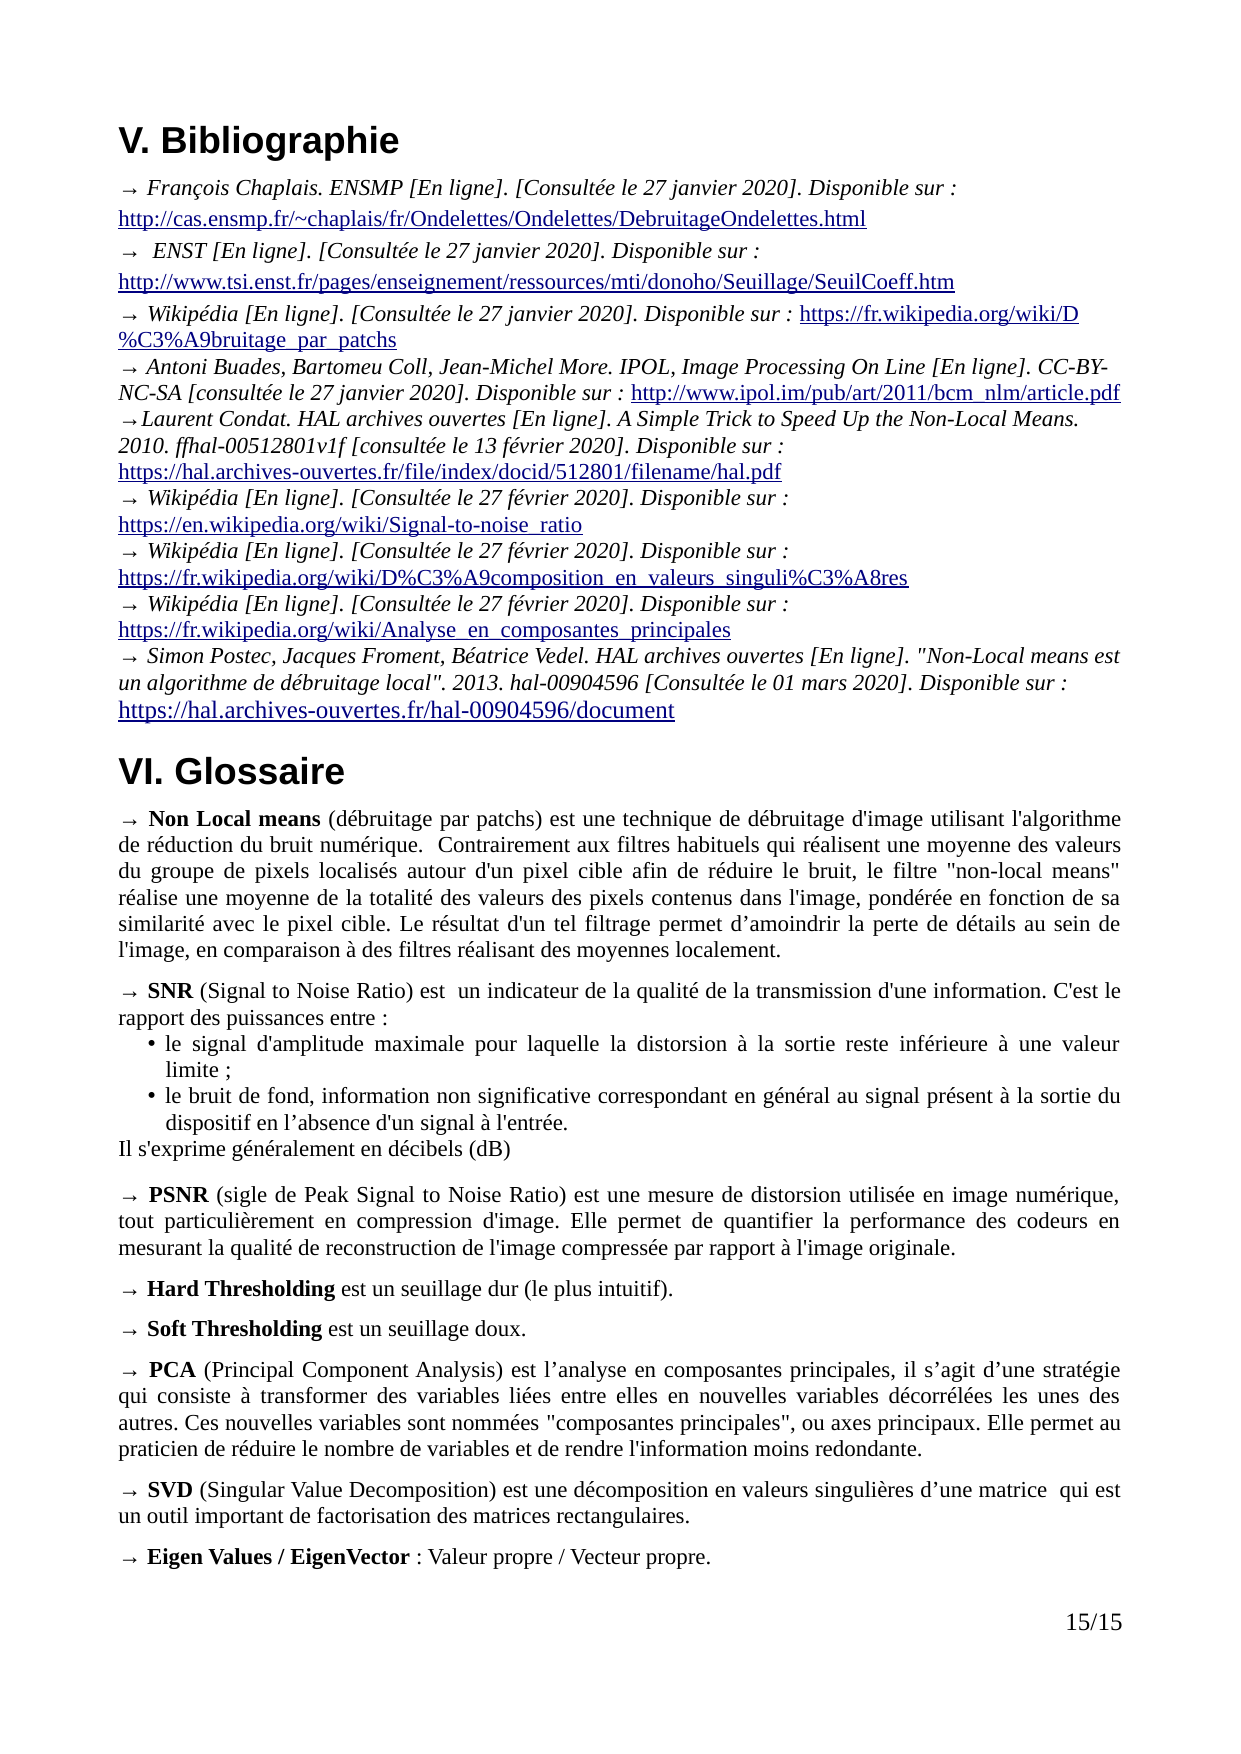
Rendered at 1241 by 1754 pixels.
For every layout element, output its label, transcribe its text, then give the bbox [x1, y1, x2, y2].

text → SNR (Signal to Noise Ratio) est un indicateur de la qualité de la transmission d'une information. C'est le rapport des puissances entre : [118, 977, 1122, 1030]
list le signal d'amplitude maximale pour laquelle la distorsion à la sortie reste inférieure à une valeur limite ; [148, 1030, 1122, 1083]
text → Wikipédia [En ligne]. [Consultée le 27 février 2020]. Disponible sur : [118, 484, 1122, 511]
text → Hard Thresholding est un seuillage dur (le plus intuitif). [118, 1275, 1122, 1301]
text http://www.tsi.enst.fr/pages/enseignement/ressources/mti/donoho/Seuillage/SeuilCoeff.htm [118, 268, 1122, 295]
text → Antoni Buades, Bartomeu Coll, Jean-Michel More. IPOL, Image Processing On Line [En ligne]. CC-BY-NC-SA [consultée le 27 janvier 2020]. Disponible sur : http://www.ipol.im/pub/art/2011/bcm_nlm/article.pdf [118, 353, 1122, 405]
text → Wikipédia [En ligne]. [Consultée le 27 février 2020]. Disponible sur : [118, 537, 1122, 563]
text https://en.wikipedia.org/wiki/Signal-to-noise_ratio [118, 511, 1122, 537]
text https://hal.archives-ouvertes.fr/file/index/docid/512801/filename/hal.pdf [118, 458, 1122, 484]
list le bruit de fond, information non significative correspondant en général au signal présent à la sortie du dispositif en l’absence d'un signal à l'entrée. [148, 1083, 1122, 1135]
subtitle VI. Glossaire [118, 749, 1122, 792]
text https://hal.archives-ouvertes.fr/hal-00904596/document [118, 695, 1122, 724]
text →Laurent Condat. HAL archives ouvertes [En ligne]. A Simple Trick to Speed Up the Non-Local Means. 2010. ffhal-00512801v1f [consultée le 13 février 2020]. Disponible sur : [118, 405, 1122, 458]
text → PSNR (sigle de Peak Signal to Noise Ratio) est une mesure de distorsion utilisée en image numérique, tout particulièrement en compression d'image. Elle permet de quantifier la performance des codeurs en mesurant la qualité de reconstruction de l'image compressée par rapport à l'image originale. [118, 1181, 1122, 1260]
text → PCA (Principal Component Analysis) est l’analyse en composantes principales, il s’agit d’une stratégie qui consiste à transformer des variables liées entre elles en nouvelles variables décorrélées les unes des autres. Ces nouvelles variables sont nommées "composantes principales", ou axes principaux. Elle permet au praticien de réduire le nombre de variables et de rendre l'information moins redondante. [118, 1356, 1122, 1462]
text https://fr.wikipedia.org/wiki/D%C3%A9composition_en_valeurs_singuli%C3%A8res [118, 563, 1122, 590]
text → SVD (Singular Value Decomposition) est une décomposition en valeurs singulières d’une matrice qui est un outil important de factorisation des matrices rectangulaires. [118, 1476, 1122, 1529]
text → ENST [En ligne]. [Consultée le 27 janvier 2020]. Disponible sur : [118, 237, 1122, 263]
text → Wikipédia [En ligne]. [Consultée le 27 février 2020]. Disponible sur : [118, 590, 1122, 616]
text → François Chaplais. ENSMP [En ligne]. [Consultée le 27 janvier 2020]. Disponible sur : [118, 174, 1122, 200]
text → Soft Thresholding est un seuillage doux. [118, 1315, 1122, 1342]
text Il s'exprime généralement en décibels (dB) [118, 1135, 1122, 1162]
subtitle V. Bibliographie [118, 118, 1122, 161]
text https://fr.wikipedia.org/wiki/Analyse_en_composantes_principales [118, 616, 1122, 643]
text → Wikipédia [En ligne]. [Consultée le 27 janvier 2020]. Disponible sur : https://fr.wikipedia.org/wiki/D%C3%A9bruitage_par_patchs [118, 300, 1122, 353]
text http://cas.ensmp.fr/~chaplais/fr/Ondelettes/Ondelettes/DebruitageOndelettes.html [118, 205, 1122, 232]
text → Eigen Values / EigenVector : Valeur propre / Vecteur propre. [118, 1543, 1122, 1569]
text → Simon Postec, Jacques Froment, Béatrice Vedel. HAL archives ouvertes [En ligne]. "Non-Local means est un algorithme de débruitage local". 2013. hal-00904596 [Consultée le 01 mars 2020]. Disponible sur : [118, 643, 1122, 695]
text → Non Local means (débruitage par patchs) est une technique de débruitage d'image utilisant l'algorithme de réduction du bruit numérique. Contrairement aux filtres habituels qui réalisent une moyenne des valeurs du groupe de pixels localisés autour d'un pixel cible afin de réduire le bruit, le filtre "non-local means" réalise une moyenne de la totalité des valeurs des pixels contenus dans l'image, pondérée en fonction de sa similarité avec le pixel cible. Le résultat d'un tel filtrage permet d’amoindrir la perte de détails au sein de l'image, en comparaison à des filtres réalisant des moyennes localement. [118, 805, 1122, 963]
